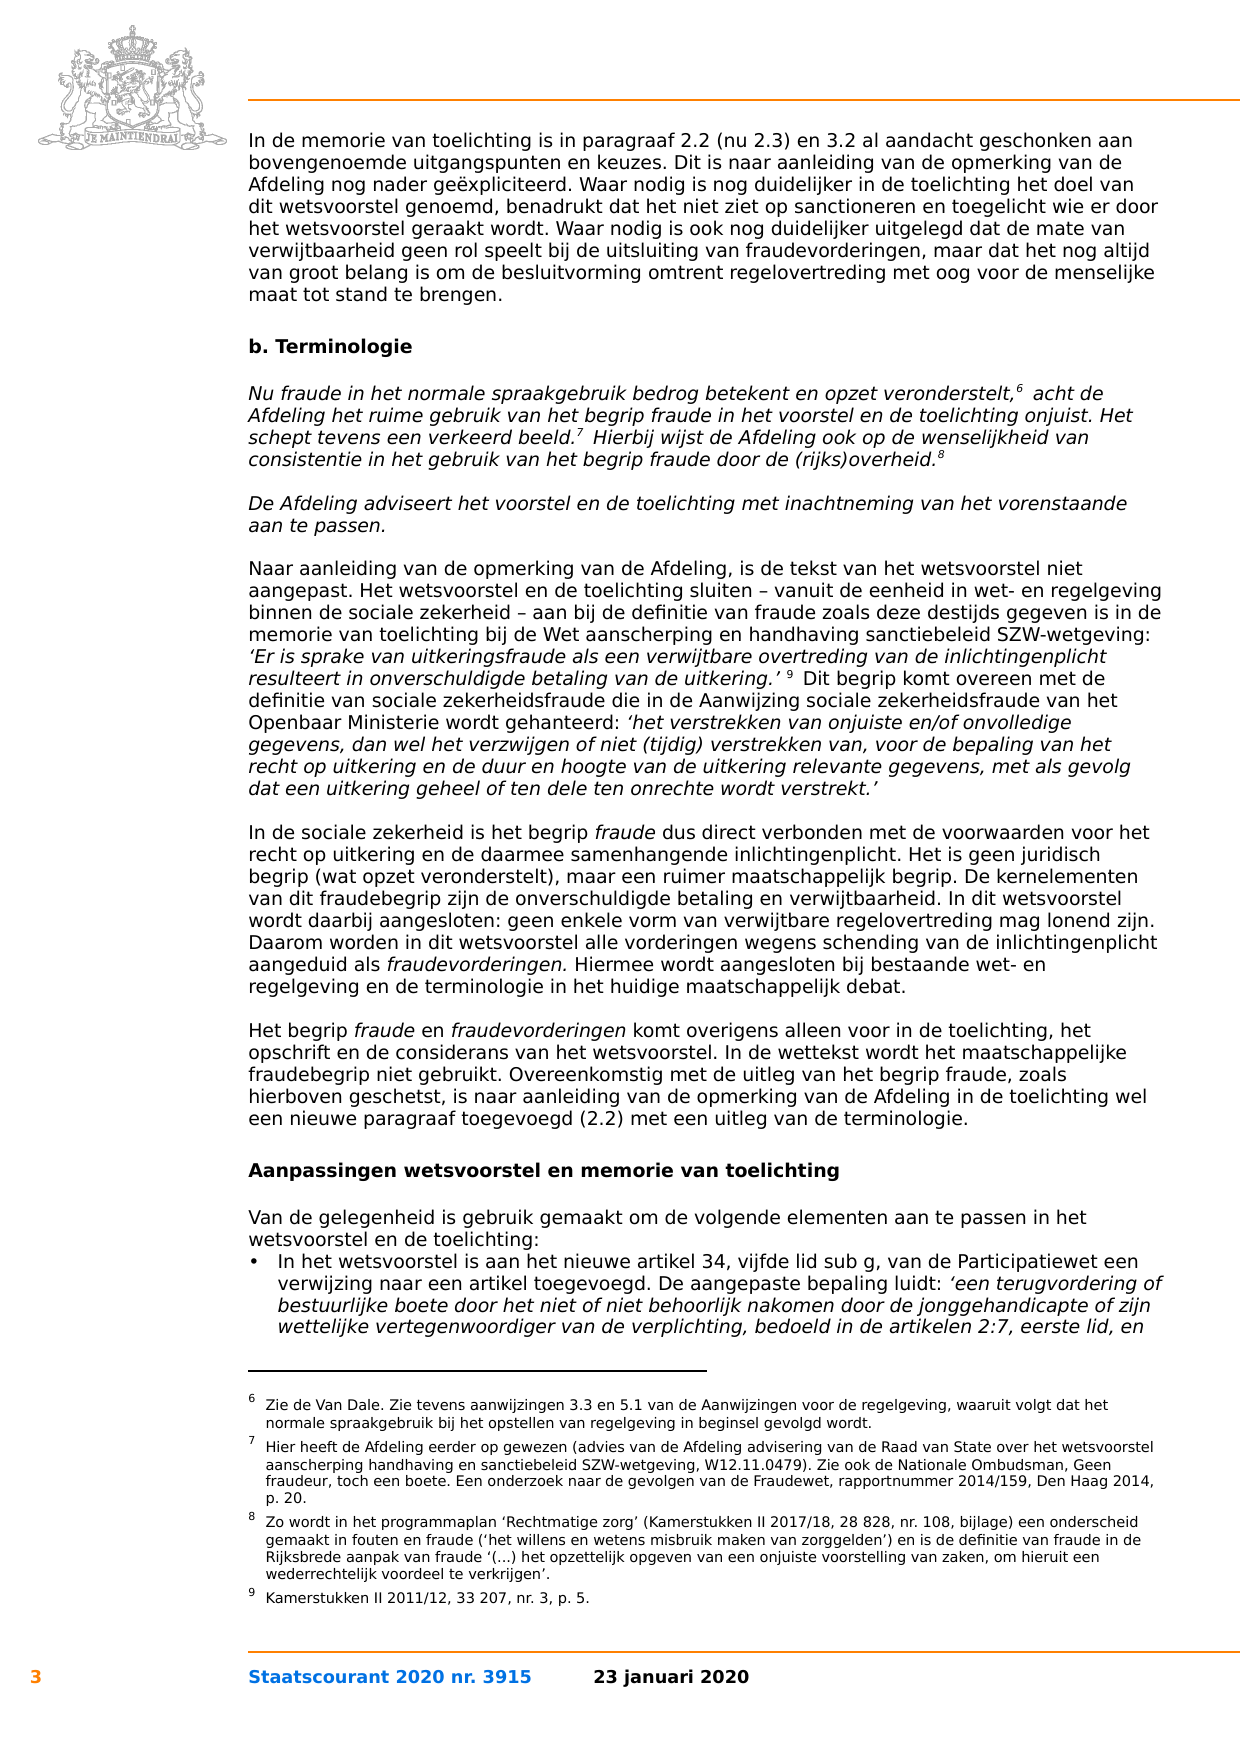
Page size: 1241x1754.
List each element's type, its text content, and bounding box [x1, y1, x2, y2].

text Het begrip fraude en fraudevorderingen komt overigens alleen voor in de toelichting, het opschrift en de considerans van het wetsvoorstel. In de wettekst wordt het maatschappelijke fraudebegrip niet gebruikt. Overeenkomstig met de uitleg van het begrip fraude, zoals hierboven geschetst, is naar aanleiding van de opmerking van de Afdeling in de toelichting wel een nieuwe paragraaf toegevoegd (2.2) met een uitleg van de terminologie. [248, 1020, 1163, 1129]
text Kamerstukken II 2011/12, 33 207, nr. 3, p. 5. [248, 1586, 1163, 1608]
subtitle b. Terminologie [248, 336, 1163, 358]
text Zie de Van Dale. Zie tevens aanwijzingen 3.3 en 5.1 van de Aanwijzingen voor de regelgeving, waaruit volgt dat het normale spraakgebruik bij het opstellen van regelgeving in beginsel gevolgd wordt. [248, 1393, 1163, 1432]
text In de memorie van toelichting is in paragraaf 2.2 (nu 2.3) en 3.2 al aandacht geschonken aan bovengenoemde uitgangspunten en keuzes. Dit is naar aanleiding van de opmerking van de Afdeling nog nader geëxpliciteerd. Waar nodig is nog duidelijker in de toelichting het doel van dit wetsvoorstel genoemd, benadrukt dat het niet ziet op sanctioneren en toegelicht wie er door het wetsvoorstel geraakt wordt. Waar nodig is ook nog duidelijker uitgelegd dat de mate van verwijtbaarheid geen rol speelt bij de uitsluiting van fraudevorderingen, maar dat het nog altijd van groot belang is om de besluitvorming omtrent regelovertreding met oog voor de menselijke maat tot stand te brengen. [248, 130, 1163, 306]
text Van de gelegenheid is gebruik gemaakt om de volgende elementen aan te passen in het wetsvoorstel en de toelichting: [248, 1207, 1163, 1251]
text Hier heeft de Afdeling eerder op gewezen (advies van de Afdeling advisering van de Raad van State over het wetsvoorstel aanscherping handhaving en sanctiebeleid SZW-wetgeving, W12.11.0479). Zie ook de Nationale Ombudsman, Geen fraudeur, toch een boete. Een onderzoek naar de gevolgen van de Fraudewet, rapportnummer 2014/159, Den Haag 2014, p. 20. [248, 1434, 1163, 1507]
subtitle Aanpassingen wetsvoorstel en memorie van toelichting [248, 1159, 1163, 1182]
text De Afdeling adviseert het voorstel en de toelichting met inachtneming van het vorenstaande aan te passen. [248, 492, 1163, 536]
text • In het wetsvoorstel is aan het nieuwe artikel 34, vijfde lid sub g, van de Participatiewet een verwijzing naar een artikel toegevoegd. De aangepaste bepaling luidt: ‘een terugvordering of bestuurlijke boete door het niet of niet behoorlijk nakomen door de jonggehandicapte of zijn wettelijke vertegenwoordiger van de verplichting, bedoeld in de artikelen 2:7, eerste lid, en [248, 1251, 1163, 1338]
text Naar aanleiding van de opmerking van de Afdeling, is de tekst van het wetsvoorstel niet aangepast. Het wetsvoorstel en de toelichting sluiten – vanuit de eenheid in wet- en regelgeving binnen de sociale zekerheid – aan bij de definitie van fraude zoals deze destijds gegeven is in de memorie van toelichting bij de Wet aanscherping en handhaving sanctiebeleid SZW-wetgeving: ‘Er is sprake van uitkeringsfraude als een verwijtbare overtreding van de inlichtingenplicht resulteert in onverschuldigde betaling van de uitkering.’ Dit begrip komt overeen met de definitie van sociale zekerheidsfraude die in de Aanwijzing sociale zekerheidsfraude van het Openbaar Ministerie wordt gehanteerd: ‘het verstrekken van onjuiste en/of onvolledige gegevens, dan wel het verzwijgen of niet (tijdig) verstrekken van, voor de bepaling van het recht op uitkering en de duur en hoogte van de uitkering relevante gegevens, met als gevolg dat een uitkering geheel of ten dele ten onrechte wordt verstrekt.’ [248, 558, 1163, 800]
picture [38, 25, 227, 150]
text Nu fraude in het normale spraakgebruik bedrog betekent en opzet veronderstelt, acht de Afdeling het ruime gebruik van het begrip fraude in het voorstel en de toelichting onjuist. Het schept tevens een verkeerd beeld. Hierbij wijst de Afdeling ook op de wenselijkheid van consistentie in het gebruik van het begrip fraude door de (rijks)overheid. [248, 383, 1163, 471]
text In de sociale zekerheid is het begrip fraude dus direct verbonden met de voorwaarden voor het recht op uitkering en de daarmee samenhangende inlichtingenplicht. Het is geen juridisch begrip (wat opzet veronderstelt), maar een ruimer maatschappelijk begrip. De kernelementen van dit fraudebegrip zijn de onverschuldigde betaling en verwijtbaarheid. In dit wetsvoorstel wordt daarbij aangesloten: geen enkele vorm van verwijtbare regelovertreding mag lonend zijn. Daarom worden in dit wetsvoorstel alle vorderingen wegens schending van de inlichtingenplicht aangeduid als fraudevorderingen. Hiermee wordt aangesloten bij bestaande wet- en regelgeving en de terminologie in het huidige maatschappelijk debat. [248, 822, 1163, 998]
text Zo wordt in het programmaplan ‘Rechtmatige zorg’ (Kamerstukken II 2017/18, 28 828, nr. 108, bijlage) een onderscheid gemaakt in fouten en fraude (‘het willens en wetens misbruik maken van zorggelden’) en is de definitie van fraude in de Rijksbrede aanpak van fraude ‘(...) het opzettelijk opgeven van een onjuiste voorstelling van zaken, om hieruit een wederrechtelijk voordeel te verkrijgen’. [248, 1510, 1163, 1583]
